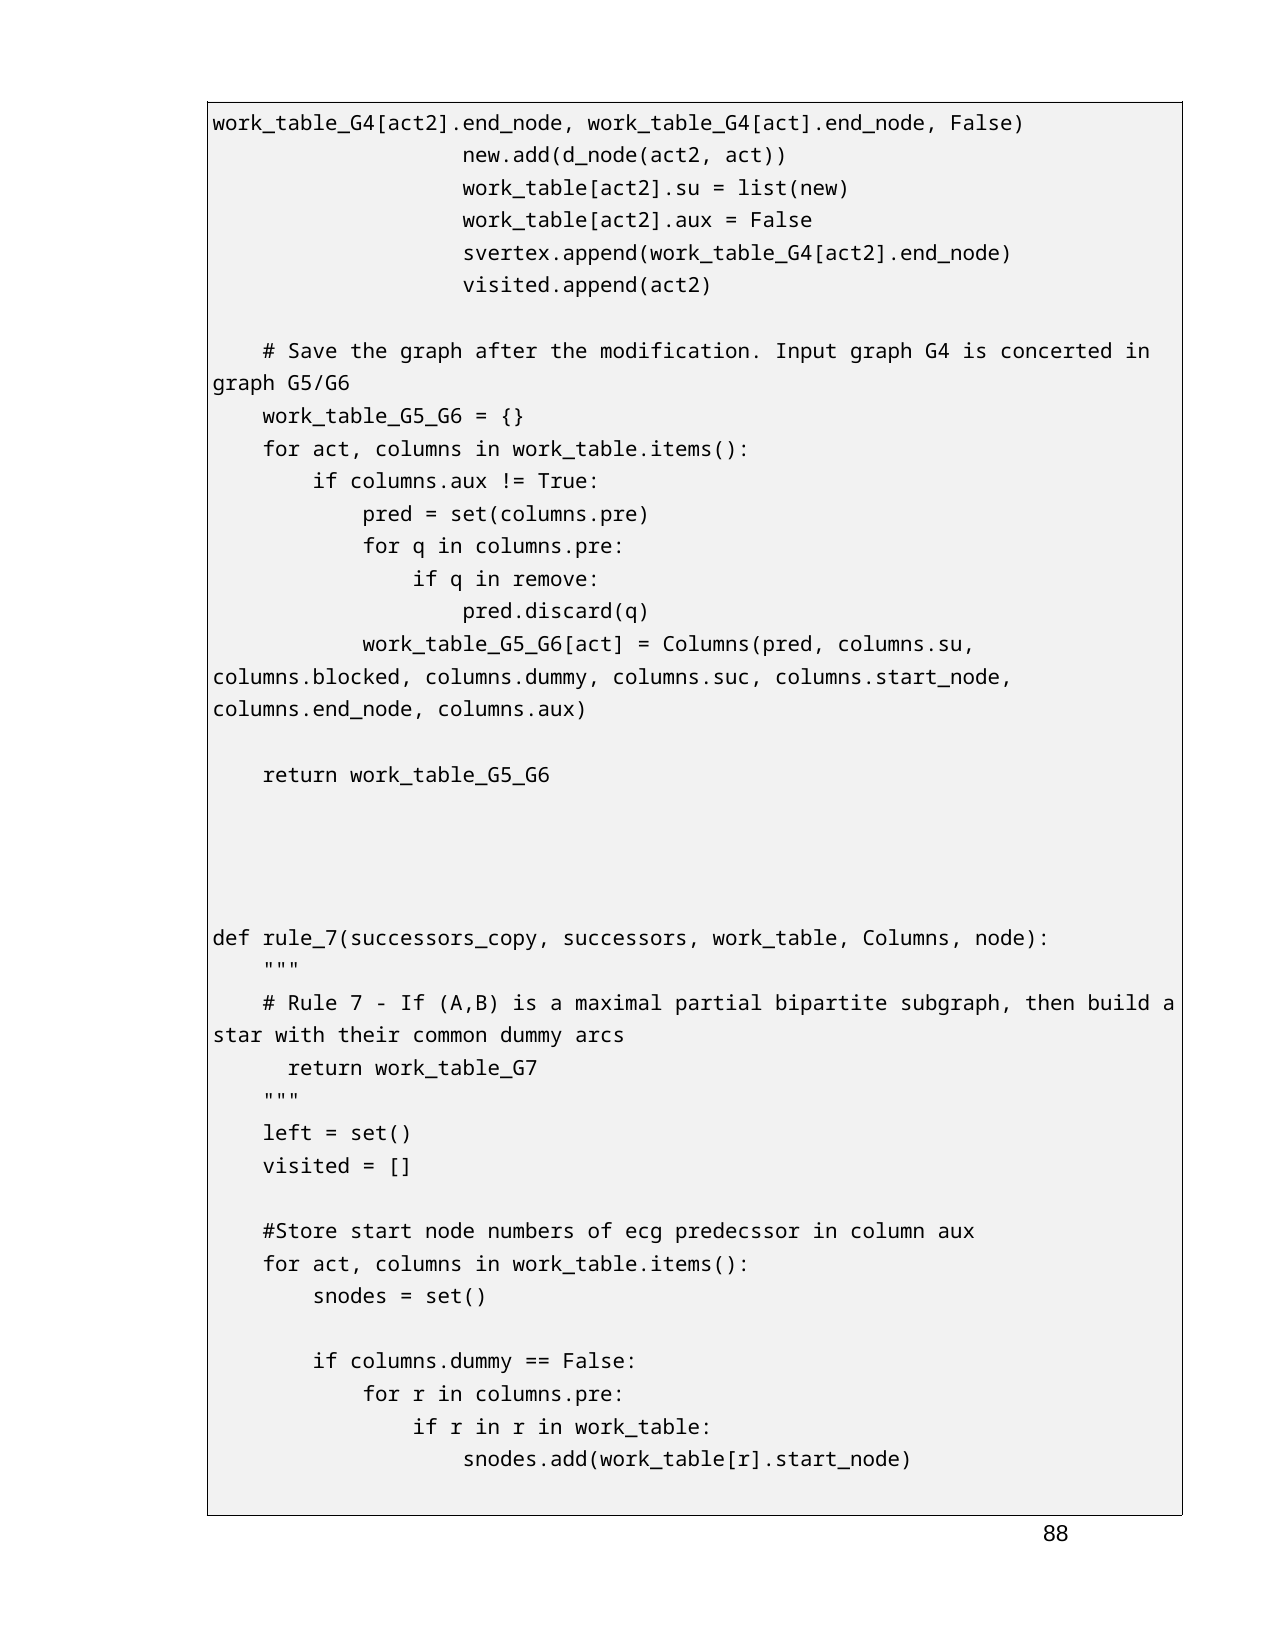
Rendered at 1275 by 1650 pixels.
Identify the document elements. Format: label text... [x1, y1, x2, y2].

table_header work_table_G4[act2].end_node, work_table_G4[act].end_node, False) new.add(d_node(act2, act)) work_table[act2].su = list(new) work_table[act2].aux = False svertex.append(work_table_G4[act2].end_node) visited.append(act2) # Save the graph after the modification. Input graph G4 is concerted in graph G5/G6 work_table_G5_G6 = {} for act, columns in work_table.items(): if columns.aux != True: pred = set(columns.pre) for q in columns.pre: if q in remove: pred.discard(q) work_table_G5_G6[act] = Columns(pred, columns.su, columns.blocked, columns.dummy, columns.suc, columns.start_node, columns.end_node, columns.aux) return work_table_G5_G6 def rule_7(successors_copy, successors, work_table, Columns, node): """ # Rule 7 - If (A,B) is a maximal partial bipartite subgraph, then build a star with their common dummy arcs return work_table_G7 """ left = set() visited = [] #Store start node numbers of ecg predecssor in column aux for act, columns in work_table.items(): snodes = set() if columns.dummy == False: for r in columns.pre: if r in r in work_table: snodes.add(work_table[r].start_node) [208, 103, 1182, 1515]
